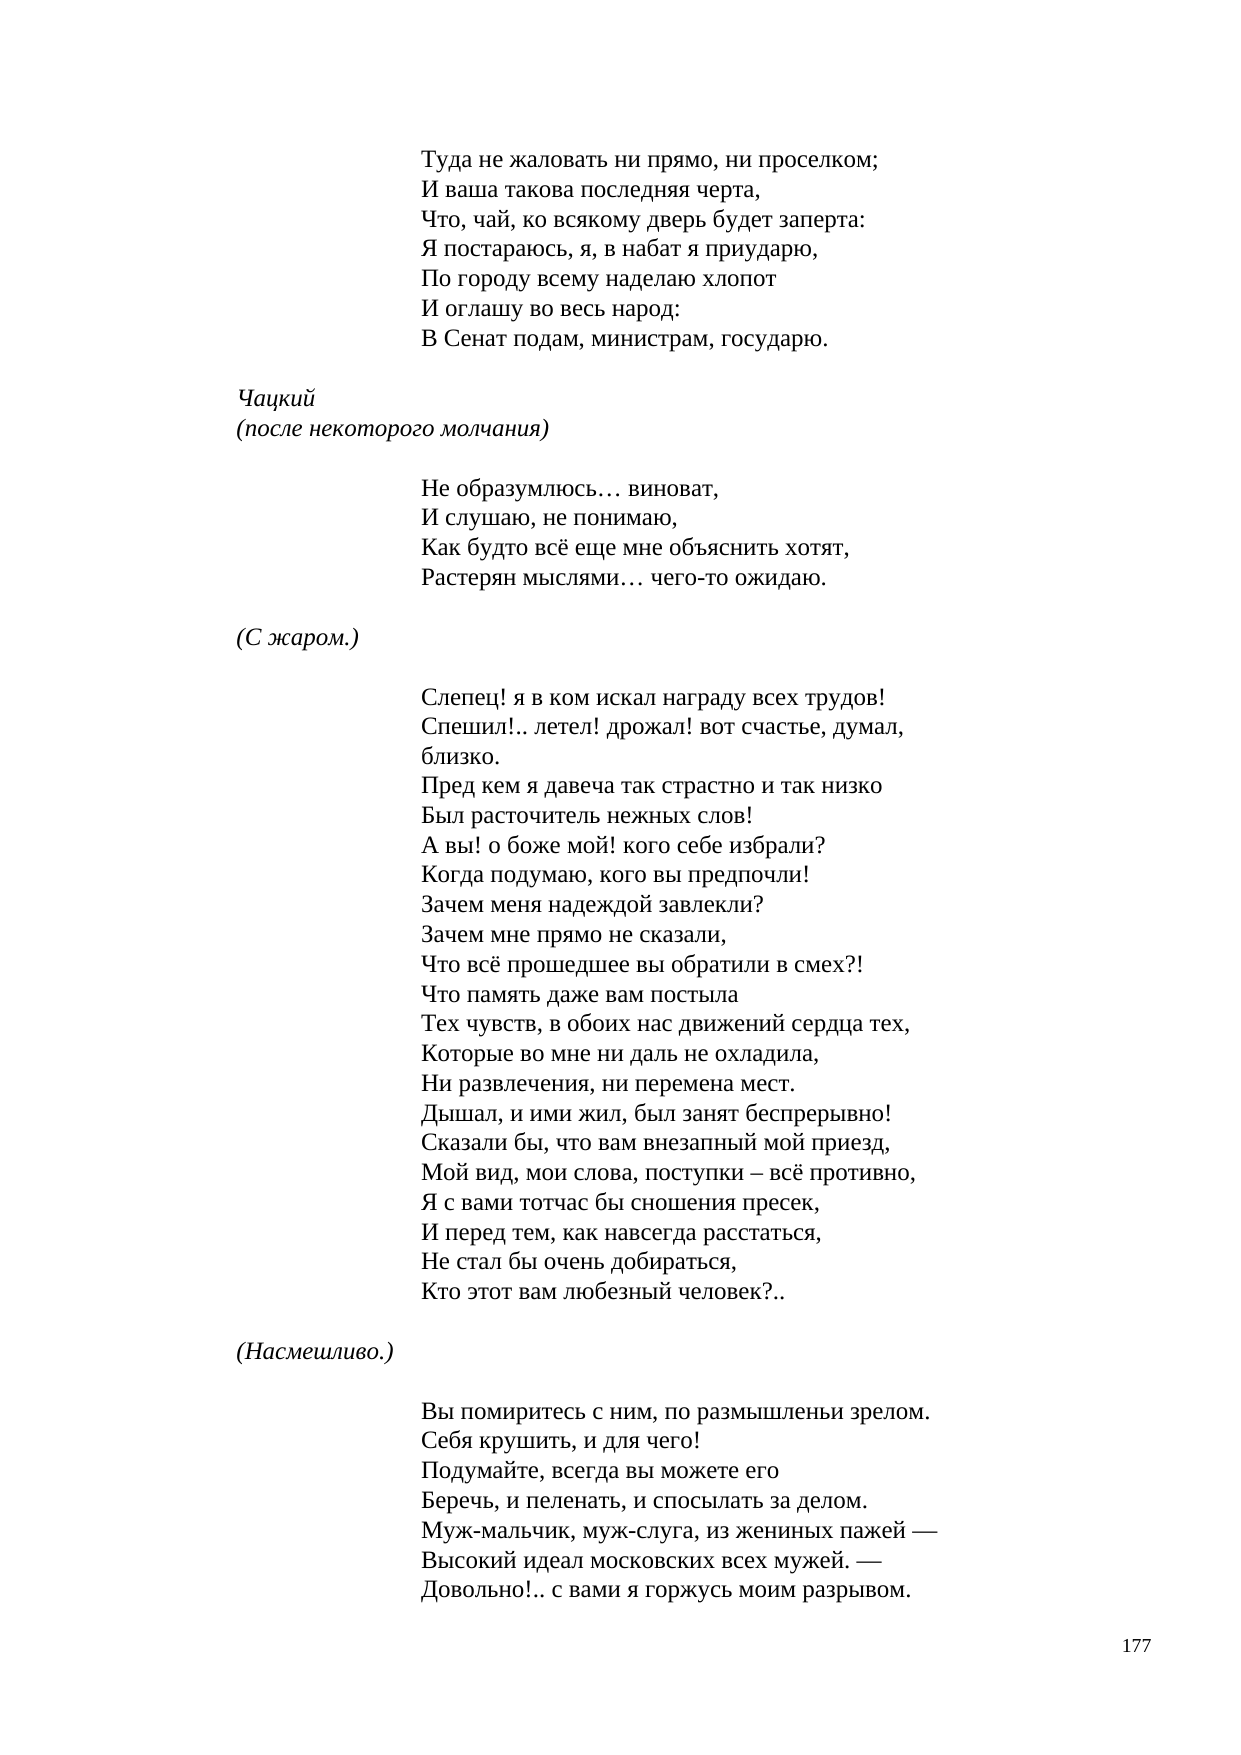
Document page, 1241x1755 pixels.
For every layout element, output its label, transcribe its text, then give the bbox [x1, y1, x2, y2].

text Муж-мальчик, муж-слуга, из жениных пажей — Высокий идеал московских всех мужей. — Довольно!.. с вами я горжусь моим разрывом. [421, 1515, 946, 1603]
text Кто этот вам любезный человек?.. [421, 1276, 1168, 1305]
text В Сенат подам, министрам, государю. [421, 323, 1168, 351]
text Подумайте, всегда вы можете его [421, 1455, 1168, 1484]
text Пред кем я давеча так страстно и так низко Был расточитель нежных слов! [421, 771, 893, 829]
text Что всё прошедшее вы обратили в смех?! Что память даже вам постыла [421, 949, 893, 1007]
text Слепец! я в ком искал награду всех трудов! Спешил!.. летел! дрожал! вот счастье, думал, близко. [421, 682, 946, 769]
text А вы! о боже мой! кого себе избрали? Когда подумаю, кого вы предпочли! Зачем меня надеждой завлекли? [421, 830, 857, 918]
text Вы помиритесь с ним, по размышленьи зрелом. Себя крушить, и для чего! [421, 1396, 946, 1454]
text Беречь, и пеленать, и спосылать за делом. [421, 1485, 1168, 1514]
text По городу всему наделаю хлопот И оглашу во весь народ: [421, 263, 784, 322]
text (после некоторого молчания) [236, 413, 1168, 442]
text Туда не жаловать ни прямо, ни проселком; И ваша такова последняя черта, [421, 144, 893, 203]
text Как будто всё еще мне объяснить хотят, Растерян мыслями… чего-то ожидаю. [421, 532, 852, 591]
text (С жаром.) [236, 622, 1168, 650]
text Дышал, и ими жил, был занят беспрерывно! Сказали бы, что вам внезапный мой приезд, Мой вид, мои слова, поступки – всё противно, Я с вами тотчас бы сношения пресек, [421, 1098, 926, 1215]
text Чацкий [236, 383, 1168, 411]
text Ни развлечения, ни перемена мест. [421, 1068, 1168, 1097]
text И перед тем, как навсегда расстаться, Не стал бы очень добираться, [421, 1217, 846, 1275]
text (Насмешливо.) [236, 1336, 1168, 1365]
text Тех чувств, в обоих нас движений сердца тех, Которые во мне ни даль не охладила, [421, 1008, 946, 1067]
text Не образумлюсь… виноват, И слушаю, не понимаю, [421, 473, 733, 531]
text Что, чай, ко всякому дверь будет заперта: Я постараюсь, я, в набат я приударю, [421, 204, 868, 262]
text Зачем мне прямо не сказали, [421, 919, 1168, 948]
